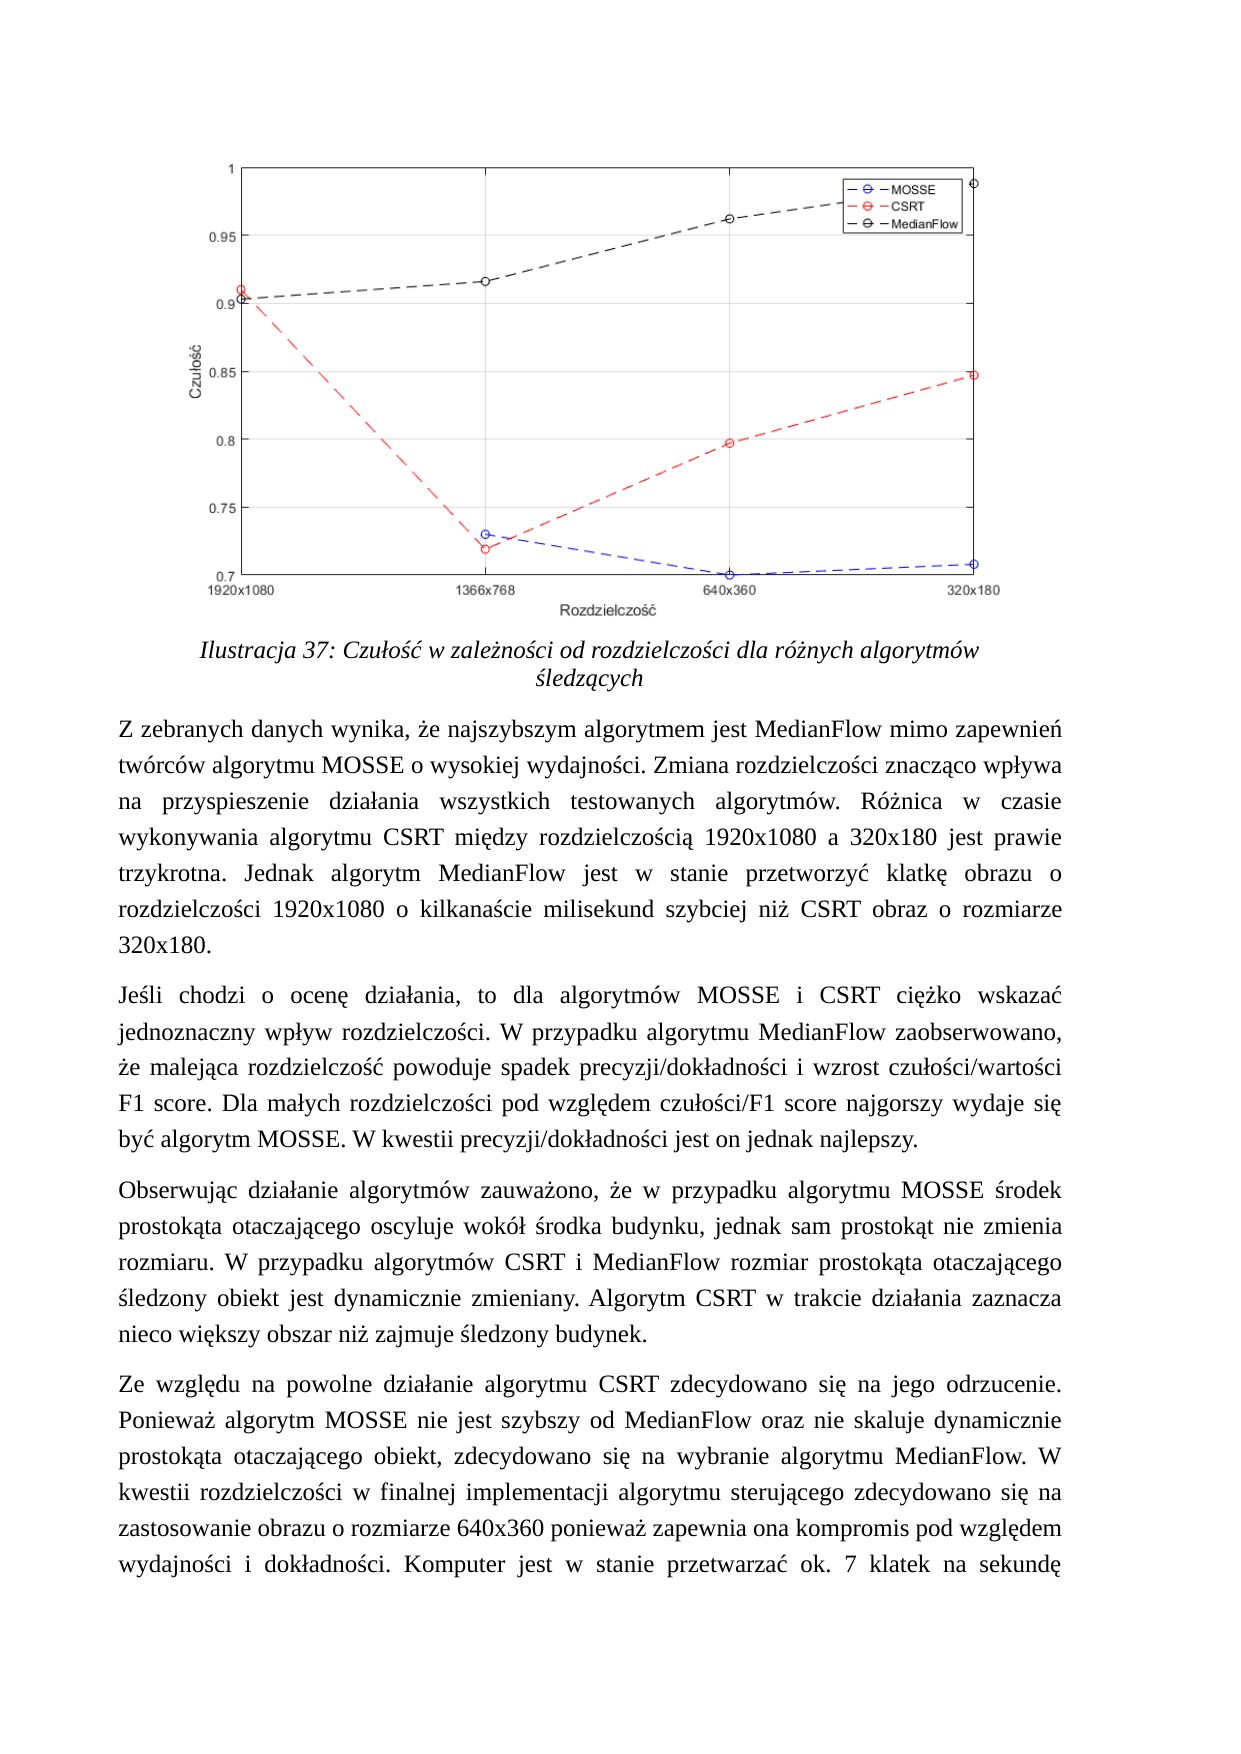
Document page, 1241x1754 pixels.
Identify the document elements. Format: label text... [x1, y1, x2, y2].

text Ze względu na powolne działanie algorytmu CSRT zdecydowano się na jego odrzucenie. Ponieważ algorytm MOSSE nie jest szybszy od MedianFlow oraz nie skaluje dynamicznie prostokąta otaczającego obiekt, zdecydowano się na wybranie algorytmu MedianFlow. W kwestii rozdzielczości w finalnej implementacji algorytmu sterującego zdecydowano się na zastosowanie obrazu o rozmiarze 640x360 ponieważ zapewnia ona kompromis pod względem wydajności i dokładności. Komputer jest w stanie przetwarzać ok. 7 klatek na sekundę [118, 1369, 1063, 1578]
picture [163, 130, 1019, 630]
text Ilustracja 37: Czułość w zależności od rozdzielczości dla różnych algorytmów śledzących [163, 630, 1018, 692]
text Jeśli chodzi o ocenę działania, to dla algorytmów MOSSE i CSRT ciężko wskazać jednoznaczny wpływ rozdzielczości. W przypadku algorytmu MedianFlow zaobserwowano, że malejąca rozdzielczość powoduje spadek precyzji/dokładności i wzrost czułości/wartości F1 score. Dla małych rozdzielczości pod względem czułości/F1 score najgorszy wydaje się być algorytm MOSSE. W kwestii precyzji/dokładności jest on jednak najlepszy. [118, 981, 1063, 1153]
text Z zebranych danych wynika, że najszybszym algorytmem jest MedianFlow mimo zapewnień twórców algorytmu MOSSE o wysokiej wydajności. Zmiana rozdzielczości znacząco wpływa na przyspieszenie działania wszystkich testowanych algorytmów. Różnica w czasie wykonywania algorytmu CSRT między rozdzielczością 1920x1080 a 320x180 jest prawie trzykrotna. Jednak algorytm MedianFlow jest w stanie przetworzyć klatkę obrazu o rozdzielczości 1920x1080 o kilkanaście milisekund szybciej niż CSRT obraz o rozmiarze 320x180. [118, 714, 1063, 959]
text Obserwując działanie algorytmów zauważono, że w przypadku algorytmu MOSSE środek prostokąta otaczającego oscyluje wokół środka budynku, jednak sam prostokąt nie zmienia rozmiaru. W przypadku algorytmów CSRT i MedianFlow rozmiar prostokąta otaczającego śledzony obiekt jest dynamicznie zmieniany. Algorytm CSRT w trakcie działania zaznacza nieco większy obszar niż zajmuje śledzony budynek. [118, 1175, 1063, 1348]
